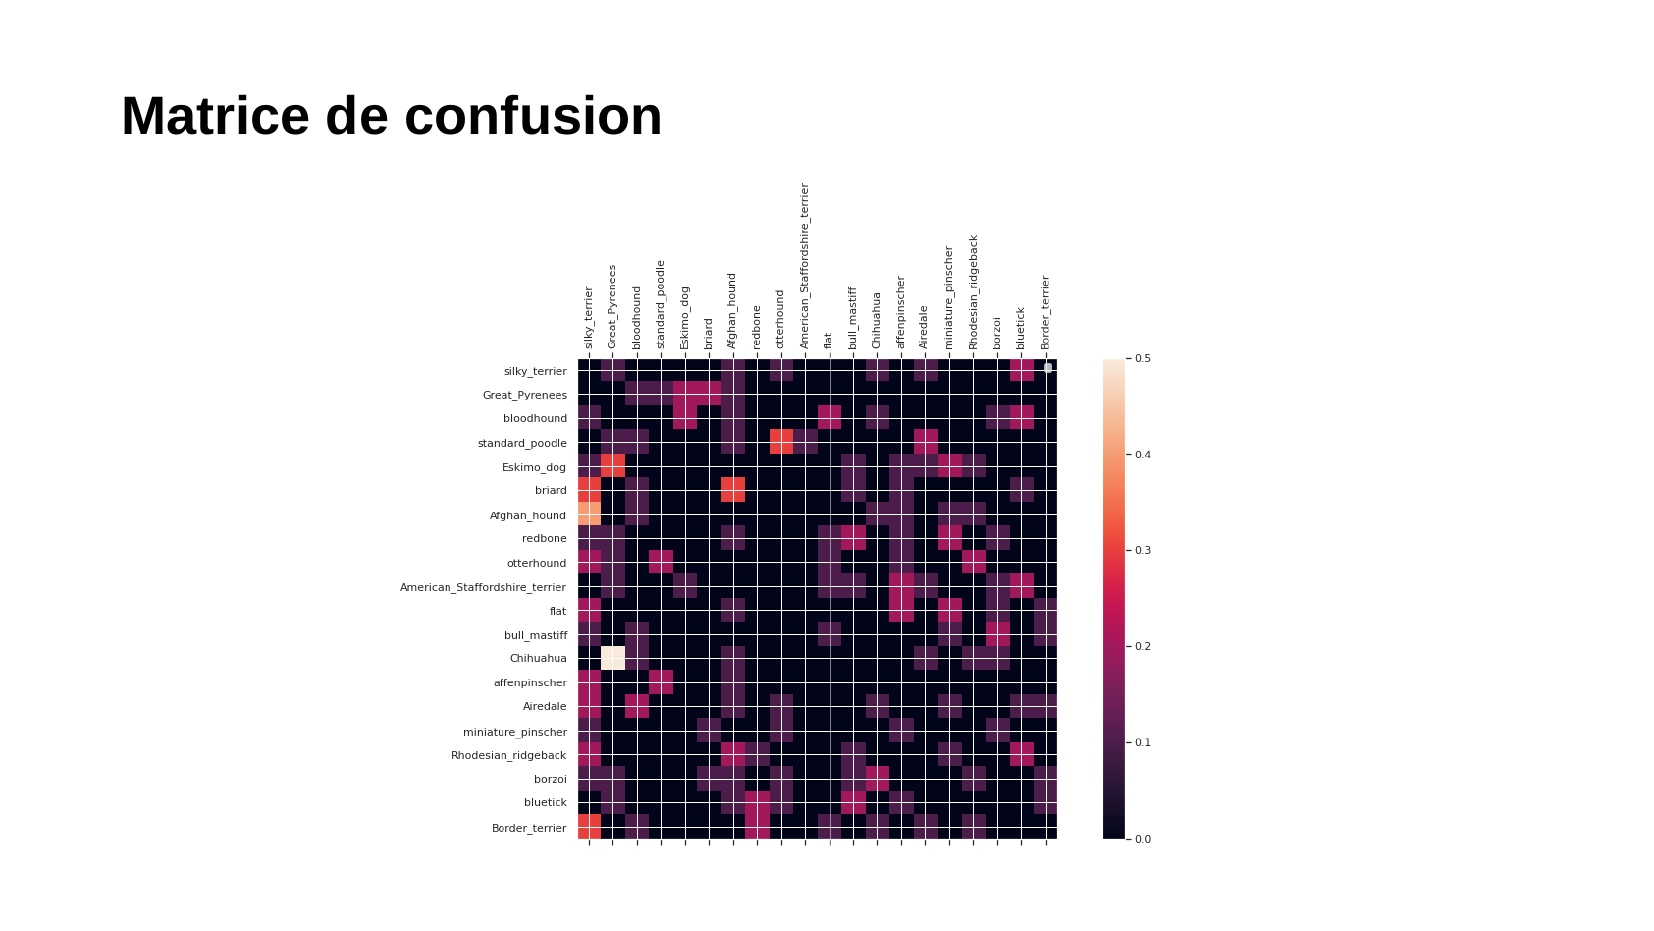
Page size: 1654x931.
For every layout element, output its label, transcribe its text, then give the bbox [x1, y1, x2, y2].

picture [393, 174, 1158, 851]
text_box Matrice de confusion [106, 78, 680, 156]
